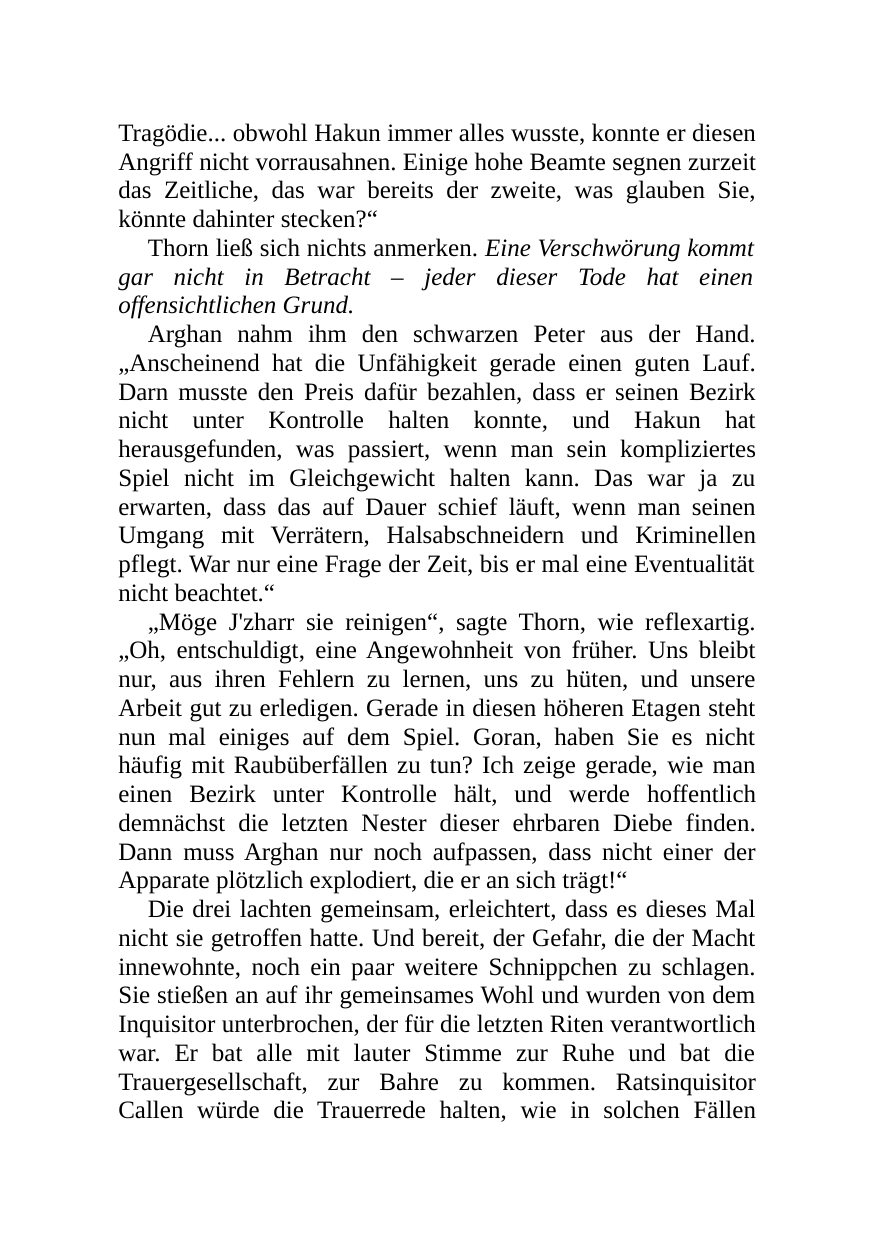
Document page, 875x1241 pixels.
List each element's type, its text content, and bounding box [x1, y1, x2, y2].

text Thorn ließ sich nichts anmerken. Eine Verschwörung kommt gar nicht in Betracht – jeder dieser Tode hat einen offensichtlichen Grund. [118, 233, 756, 319]
text Die drei lachten gemeinsam, erleichtert, dass es dieses Mal nicht sie getroffen hatte. Und bereit, der Gefahr, die der Macht innewohnte, noch ein paar weitere Schnippchen zu schlagen. Sie stießen an auf ihr gemeinsames Wohl und wurden von dem Inquisitor unterbrochen, der für die letzten Riten verantwortlich war. Er bat alle mit lauter Stimme zur Ruhe und bat die Trauergesellschaft, zur Bahre zu kommen. Ratsinquisitor Callen würde die Trauerrede halten, wie in solchen Fällen [118, 894, 756, 1124]
text Tragödie... obwohl Hakun immer alles wusste, konnte er diesen Angriff nicht vorrausahnen. Einige hohe Beamte segnen zurzeit das Zeitliche, das war bereits der zweite, was glauben Sie, könnte dahinter stecken?“ [118, 118, 756, 233]
text Arghan nahm ihm den schwarzen Peter aus der Hand. „Anscheinend hat die Unfähigkeit gerade einen guten Lauf. Darn musste den Preis dafür bezahlen, dass er seinen Bezirk nicht unter Kontrolle halten konnte, und Hakun hat herausgefunden, was passiert, wenn man sein kompliziertes Spiel nicht im Gleichgewicht halten kann. Das war ja zu erwarten, dass das auf Dauer schief läuft, wenn man seinen Umgang mit Verrätern, Halsabschneidern und Kriminellen pflegt. War nur eine Frage der Zeit, bis er mal eine Eventualität nicht beachtet.“ [118, 319, 756, 607]
text „Möge J'zharr sie reinigen“, sagte Thorn, wie reflexartig. „Oh, entschuldigt, eine Angewohnheit von früher. Uns bleibt nur, aus ihren Fehlern zu lernen, uns zu hüten, und unsere Arbeit gut zu erledigen. Gerade in diesen höheren Etagen steht nun mal einiges auf dem Spiel. Goran, haben Sie es nicht häufig mit Raubüberfällen zu tun? Ich zeige gerade, wie man einen Bezirk unter Kontrolle hält, und werde hoffentlich demnächst die letzten Nester dieser ehrbaren Diebe finden. Dann muss Arghan nur noch aufpassen, dass nicht einer der Apparate plötzlich explodiert, die er an sich trägt!“ [118, 607, 756, 894]
